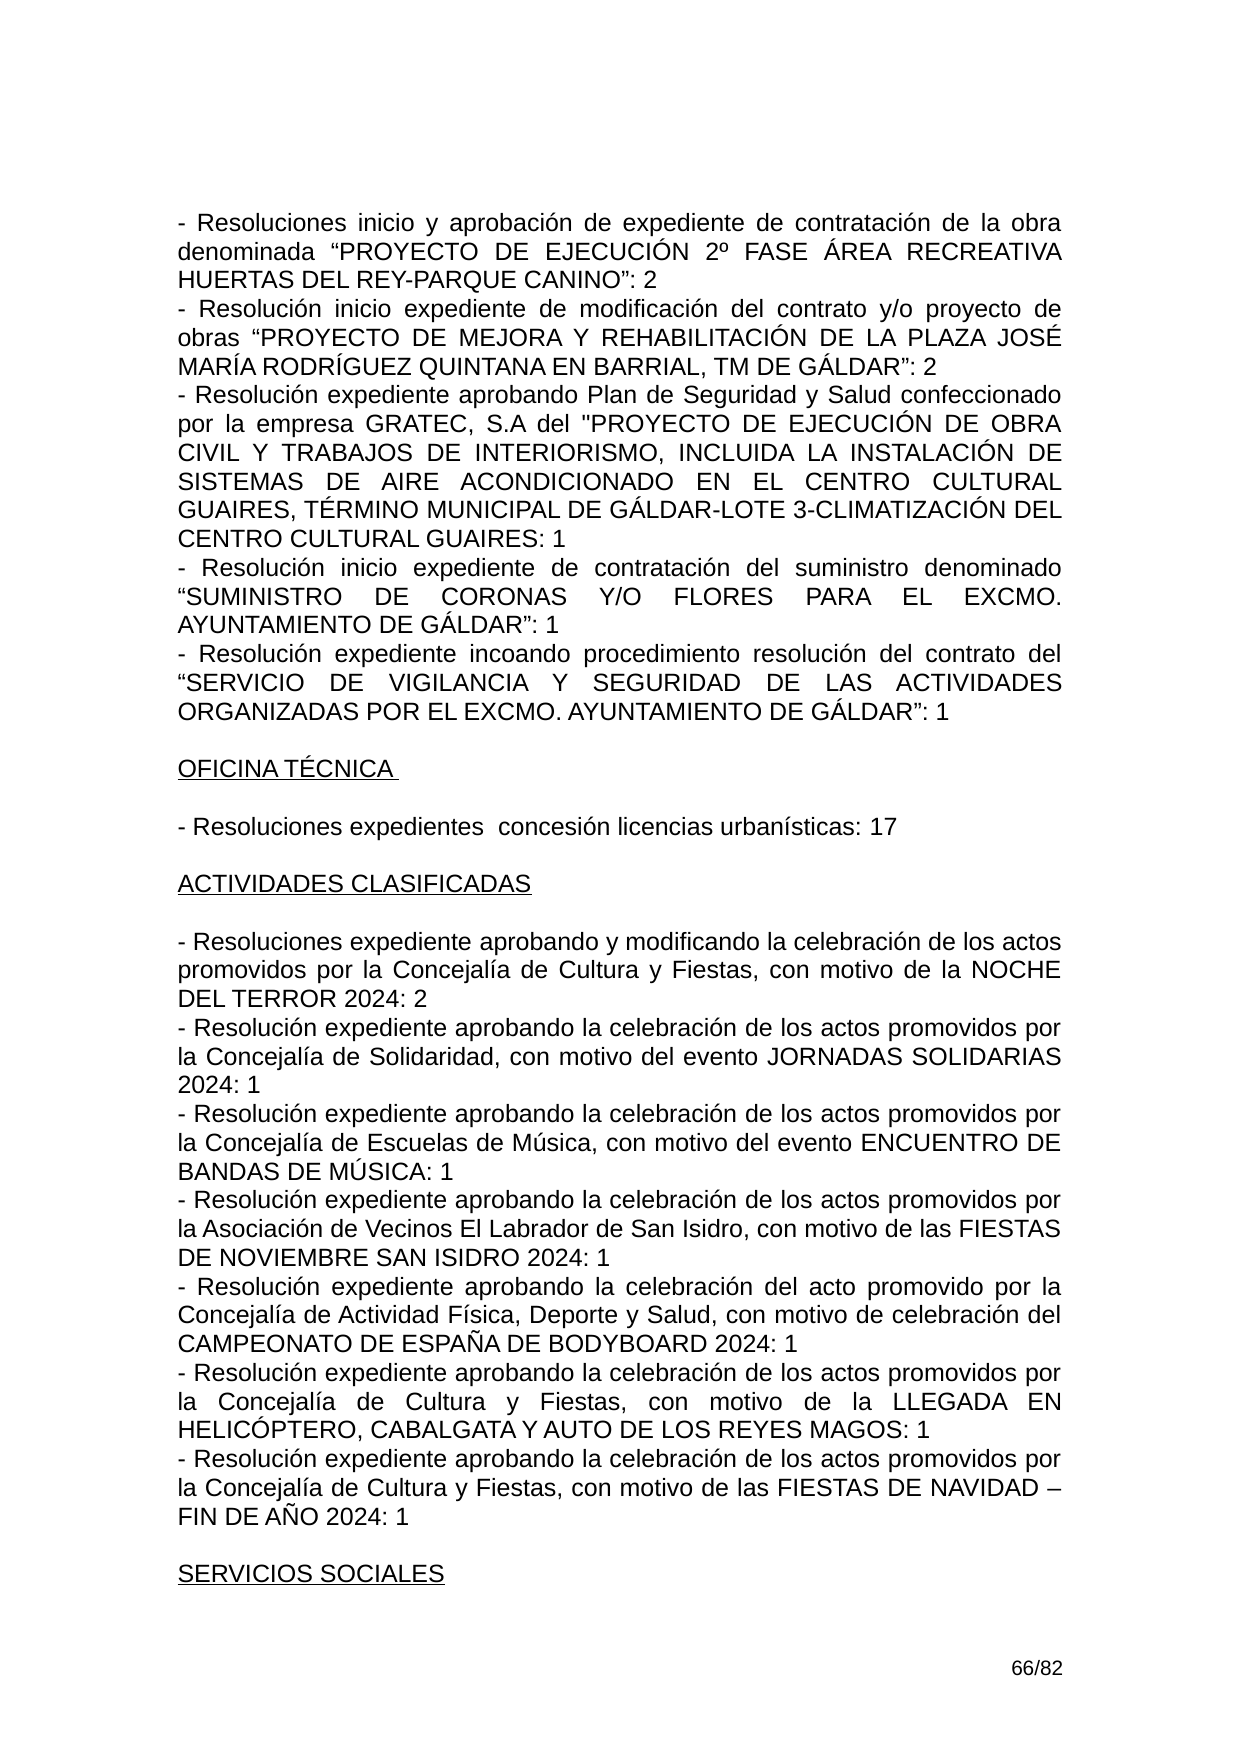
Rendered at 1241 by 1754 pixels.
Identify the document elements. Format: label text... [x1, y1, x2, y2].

text ACTIVIDADES CLASIFICADAS [177, 869, 1063, 898]
text - Resolución inicio expediente de modificación del contrato y/o proyecto de obras “PROYECTO DE MEJORA Y REHABILITACIÓN DE LA PLAZA JOSÉ MARÍA RODRÍGUEZ QUINTANA EN BARRIAL, TM DE GÁLDAR”: 2 [177, 294, 1063, 380]
text OFICINA TÉCNICA [177, 754, 1063, 783]
text - Resoluciones expedientes concesión licencias urbanísticas: 17 [177, 812, 1063, 840]
text - Resolución expediente aprobando Plan de Seguridad y Salud confeccionado por la empresa GRATEC, S.A del "PROYECTO DE EJECUCIÓN DE OBRA CIVIL Y TRABAJOS DE INTERIORISMO, INCLUIDA LA INSTALACIÓN DE SISTEMAS DE AIRE ACONDICIONADO EN EL CENTRO CULTURAL GUAIRES, TÉRMINO MUNICIPAL DE GÁLDAR-LOTE 3-CLIMATIZACIÓN DEL CENTRO CULTURAL GUAIRES: 1 [177, 380, 1063, 553]
text - Resoluciones expediente aprobando y modificando la celebración de los actos promovidos por la Concejalía de Cultura y Fiestas, con motivo de la NOCHE DEL TERROR 2024: 2 [177, 927, 1063, 1013]
text - Resolución expediente aprobando la celebración de los actos promovidos por la Concejalía de Cultura y Fiestas, con motivo de las FIESTAS DE NAVIDAD – FIN DE AÑO 2024: 1 [177, 1444, 1063, 1530]
text - Resolución expediente aprobando la celebración de los actos promovidos por la Asociación de Vecinos El Labrador de San Isidro, con motivo de las FIESTAS DE NOVIEMBRE SAN ISIDRO 2024: 1 [177, 1185, 1063, 1272]
text SERVICIOS SOCIALES [177, 1559, 1063, 1588]
text - Resolución expediente aprobando la celebración de los actos promovidos por la Concejalía de Escuelas de Música, con motivo del evento ENCUENTRO DE BANDAS DE MÚSICA: 1 [177, 1099, 1063, 1185]
text - Resolución inicio expediente de contratación del suministro denominado “SUMINISTRO DE CORONAS Y/O FLORES PARA EL EXCMO. AYUNTAMIENTO DE GÁLDAR”: 1 [177, 553, 1063, 639]
text - Resolución expediente aprobando la celebración del acto promovido por la Concejalía de Actividad Física, Deporte y Salud, con motivo de celebración del CAMPEONATO DE ESPAÑA DE BODYBOARD 2024: 1 [177, 1272, 1063, 1358]
text - Resolución expediente incoando procedimiento resolución del contrato del “SERVICIO DE VIGILANCIA Y SEGURIDAD DE LAS ACTIVIDADES ORGANIZADAS POR EL EXCMO. AYUNTAMIENTO DE GÁLDAR”: 1 [177, 639, 1063, 725]
text - Resolución expediente aprobando la celebración de los actos promovidos por la Concejalía de Cultura y Fiestas, con motivo de la LLEGADA EN HELICÓPTERO, CABALGATA Y AUTO DE LOS REYES MAGOS: 1 [177, 1358, 1063, 1444]
text - Resolución expediente aprobando la celebración de los actos promovidos por la Concejalía de Solidaridad, con motivo del evento JORNADAS SOLIDARIAS 2024: 1 [177, 1013, 1063, 1099]
text - Resoluciones inicio y aprobación de expediente de contratación de la obra denominada “PROYECTO DE EJECUCIÓN 2º FASE ÁREA RECREATIVA HUERTAS DEL REY-PARQUE CANINO”: 2 [177, 208, 1063, 294]
